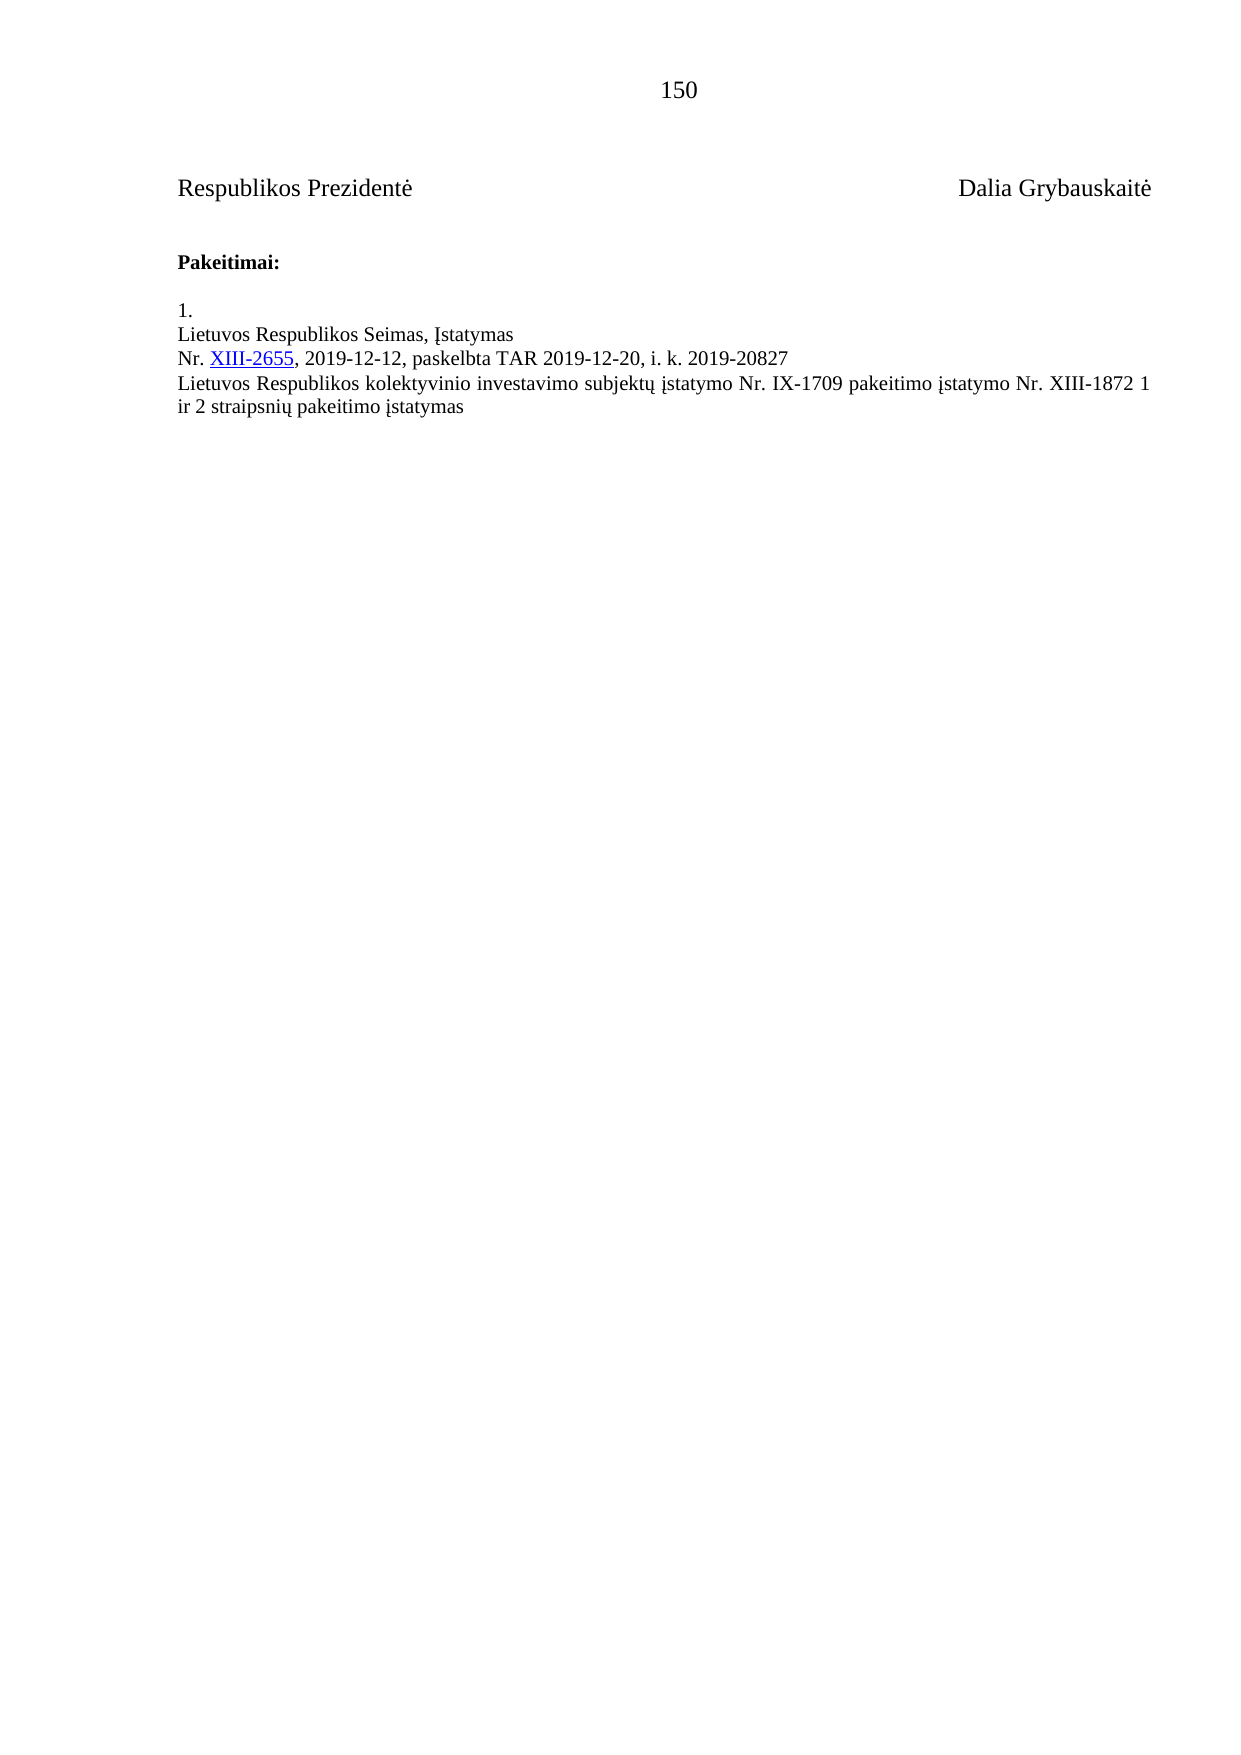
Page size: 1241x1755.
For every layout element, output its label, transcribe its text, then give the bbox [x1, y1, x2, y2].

text Lietuvos Respublikos Seimas, Įstatymas [177, 322, 1152, 346]
text 1. [177, 298, 1152, 322]
text Lietuvos Respublikos kolektyvinio investavimo subjektų įstatymo Nr. IX-1709 pakeitimo įstatymo Nr. XIII-1872 1 ir 2 straipsnių pakeitimo įstatymas [177, 370, 1152, 418]
text Nr. XIII-2655, 2019-12-12, paskelbta TAR 2019-12-20, i. k. 2019-20827 [177, 346, 1152, 370]
text Respublikos Prezidentė Dalia Grybauskaitė [177, 173, 1152, 202]
text Pakeitimai: [177, 250, 1152, 274]
